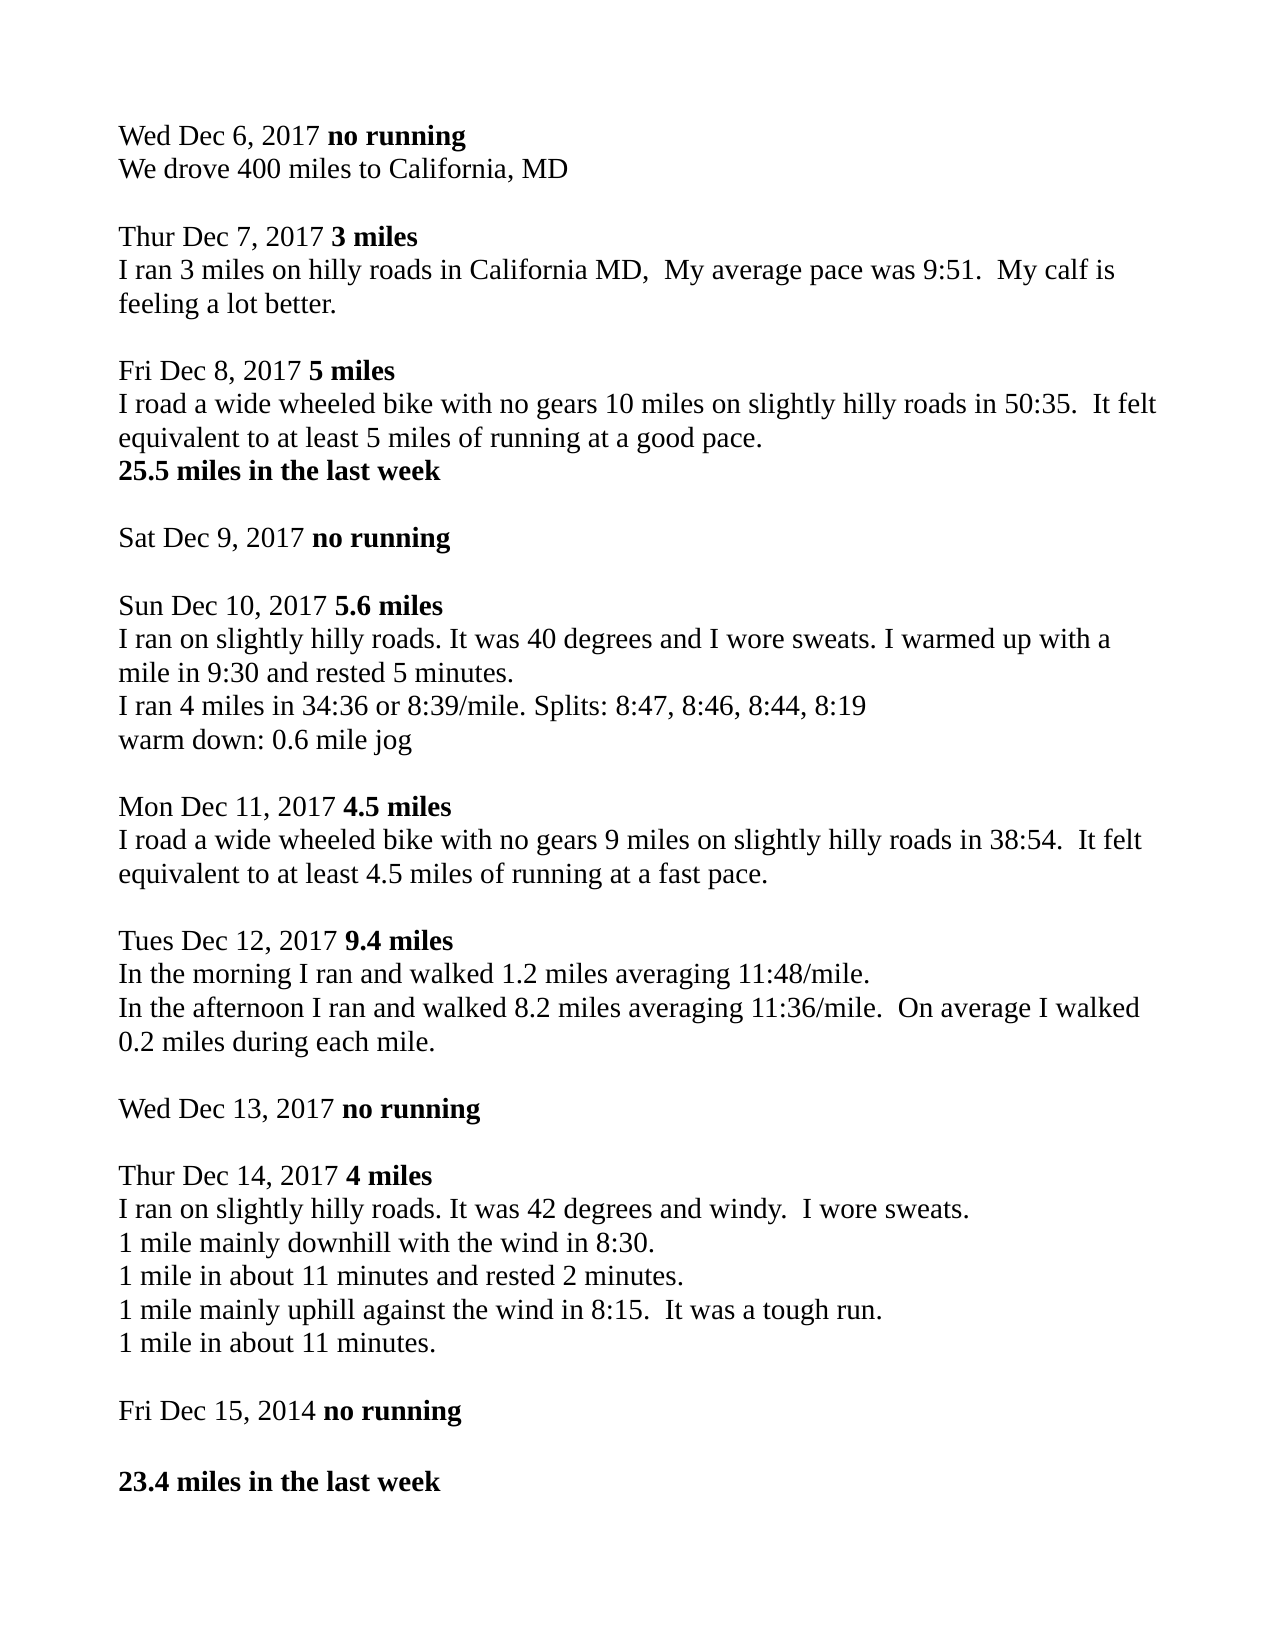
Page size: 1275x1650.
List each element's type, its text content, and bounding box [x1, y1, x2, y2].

text I ran on slightly hilly roads. It was 42 degrees and windy. I wore sweats. [118, 1191, 1161, 1225]
text I road a wide wheeled bike with no gears 9 miles on slightly hilly roads in 38:54. It felt equivalent to at least 4.5 miles of running at a fast pace. [118, 822, 1161, 889]
text 1 mile in about 11 minutes and rested 2 minutes. [118, 1258, 1161, 1292]
text 25.5 miles in the last week [118, 453, 1161, 487]
text Sat Dec 9, 2017 no running [118, 521, 1161, 554]
text I ran on slightly hilly roads. It was 40 degrees and I wore sweats. I warmed up with a mile in 9:30 and rested 5 minutes. [118, 621, 1161, 688]
text Fri Dec 15, 2014 no running [118, 1393, 1161, 1426]
text Thur Dec 14, 2017 4 miles [118, 1158, 1161, 1191]
text Wed Dec 6, 2017 no running [118, 118, 1161, 152]
text Wed Dec 13, 2017 no running [118, 1091, 1161, 1124]
text Tues Dec 12, 2017 9.4 miles [118, 923, 1161, 957]
text warm down: 0.6 mile jog [118, 722, 1161, 755]
text I road a wide wheeled bike with no gears 10 miles on slightly hilly roads in 50:35. It felt equivalent to at least 5 miles of running at a good pace. [118, 386, 1161, 453]
text 1 mile mainly downhill with the wind in 8:30. [118, 1225, 1161, 1258]
text We drove 400 miles to California, MD [118, 152, 1161, 185]
text Fri Dec 8, 2017 5 miles [118, 353, 1161, 386]
text Sun Dec 10, 2017 5.6 miles [118, 588, 1161, 621]
text I ran 3 miles on hilly roads in California MD, My average pace was 9:51. My calf is feeling a lot better. [118, 252, 1161, 319]
text In the afternoon I ran and walked 8.2 miles averaging 11:36/mile. On average I walked 0.2 miles during each mile. [118, 990, 1161, 1057]
text Thur Dec 7, 2017 3 miles [118, 219, 1161, 252]
text In the morning I ran and walked 1.2 miles averaging 11:48/mile. [118, 957, 1161, 990]
text Mon Dec 11, 2017 4.5 miles [118, 789, 1161, 822]
text 1 mile in about 11 minutes. [118, 1326, 1161, 1359]
text I ran 4 miles in 34:36 or 8:39/mile. Splits: 8:47, 8:46, 8:44, 8:19 [118, 688, 1161, 722]
text 23.4 miles in the last week [118, 1462, 1161, 1498]
text 1 mile mainly uphill against the wind in 8:15. It was a tough run. [118, 1292, 1161, 1326]
